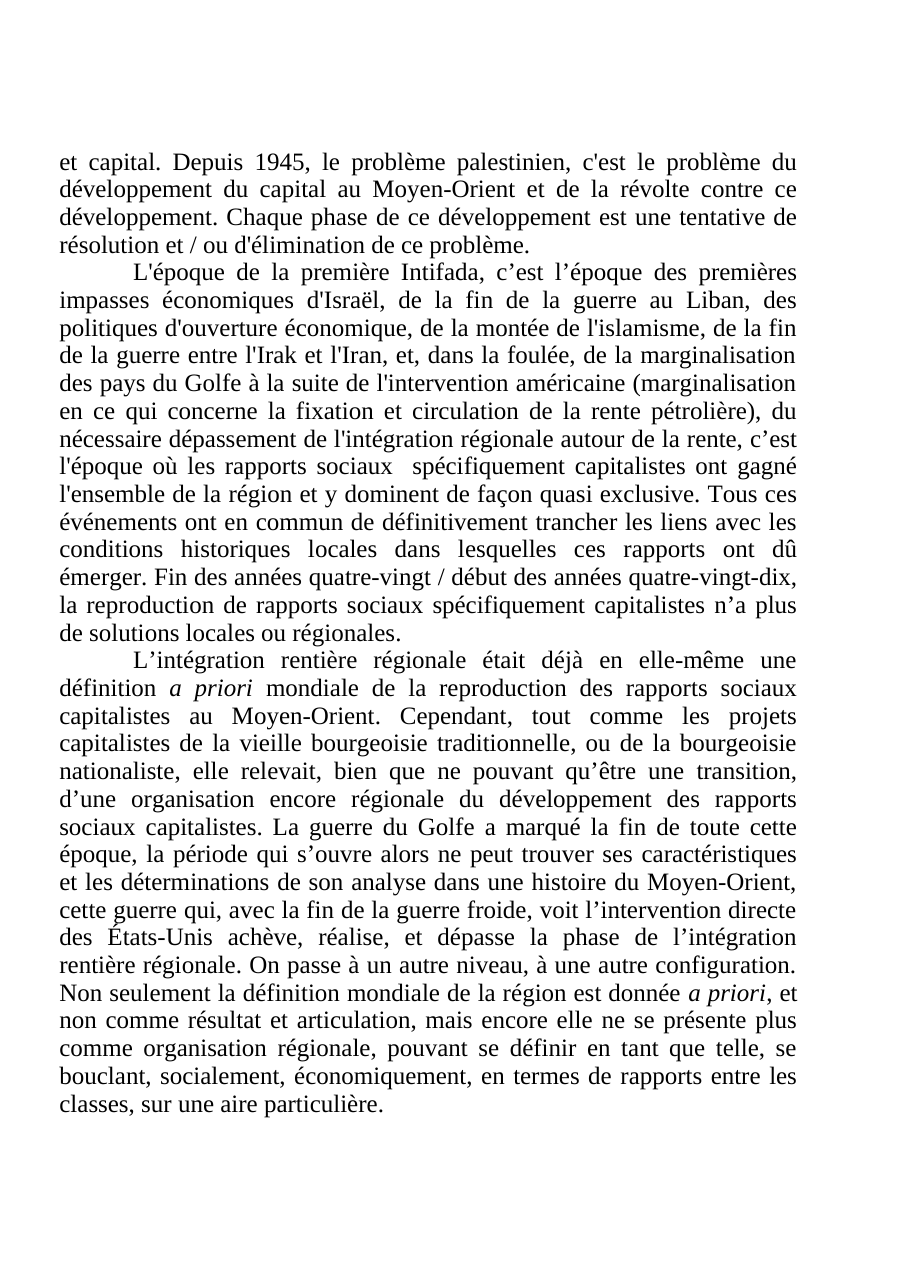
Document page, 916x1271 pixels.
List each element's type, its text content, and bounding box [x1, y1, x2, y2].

text L'époque de la première Intifada, c’est l’époque des premières impasses économiques d'Israël, de la fin de la guerre au Liban, des politiques d'ouverture économique, de la montée de l'islamisme, de la fin de la guerre entre l'Irak et l'Iran, et, dans la foulée, de la marginalisation des pays du Golfe à la suite de l'intervention américaine (marginalisation en ce qui concerne la fixation et circulation de la rente pétrolière), du nécessaire dépassement de l'intégration régionale autour de la rente, c’est l'époque où les rapports sociaux spécifiquement capitalistes ont gagné l'ensemble de la région et y dominent de façon quasi exclusive. Tous ces événements ont en commun de définitivement trancher les liens avec les conditions historiques locales dans lesquelles ces rapports ont dû émerger. Fin des années quatre-vingt / début des années quatre-vingt-dix, la reproduction de rapports sociaux spécifiquement capitalistes n’a plus de solutions locales ou régionales. [59, 258, 797, 646]
text L’intégration rentière régionale était déjà en elle-même une définition a priori mondiale de la reproduction des rapports sociaux capitalistes au Moyen-Orient. Cependant, tout comme les projets capitalistes de la vieille bourgeoisie traditionnelle, ou de la bourgeoisie nationaliste, elle relevait, bien que ne pouvant qu’être une transition, d’une organisation encore régionale du développement des rapports sociaux capitalistes. La guerre du Golfe a marqué la fin de toute cette époque, la période qui s’ouvre alors ne peut trouver ses caractéristiques et les déterminations de son analyse dans une histoire du Moyen-Orient, cette guerre qui, avec la fin de la guerre froide, voit l’intervention directe des États-Unis achève, réalise, et dépasse la phase de l’intégration rentière régionale. On passe à un autre niveau, à une autre configuration. Non seulement la définition mondiale de la région est donnée a priori, et non comme résultat et articulation, mais encore elle ne se présente plus comme organisation régionale, pouvant se définir en tant que telle, se bouclant, socialement, économiquement, en termes de rapports entre les classes, sur une aire particulière. [59, 646, 797, 1117]
text et capital. Depuis 1945, le problème palestinien, c'est le problème du développement du capital au Moyen-Orient et de la révolte contre ce développement. Chaque phase de ce développement est une tentative de résolution et / ou d'élimination de ce problème. [59, 148, 797, 258]
